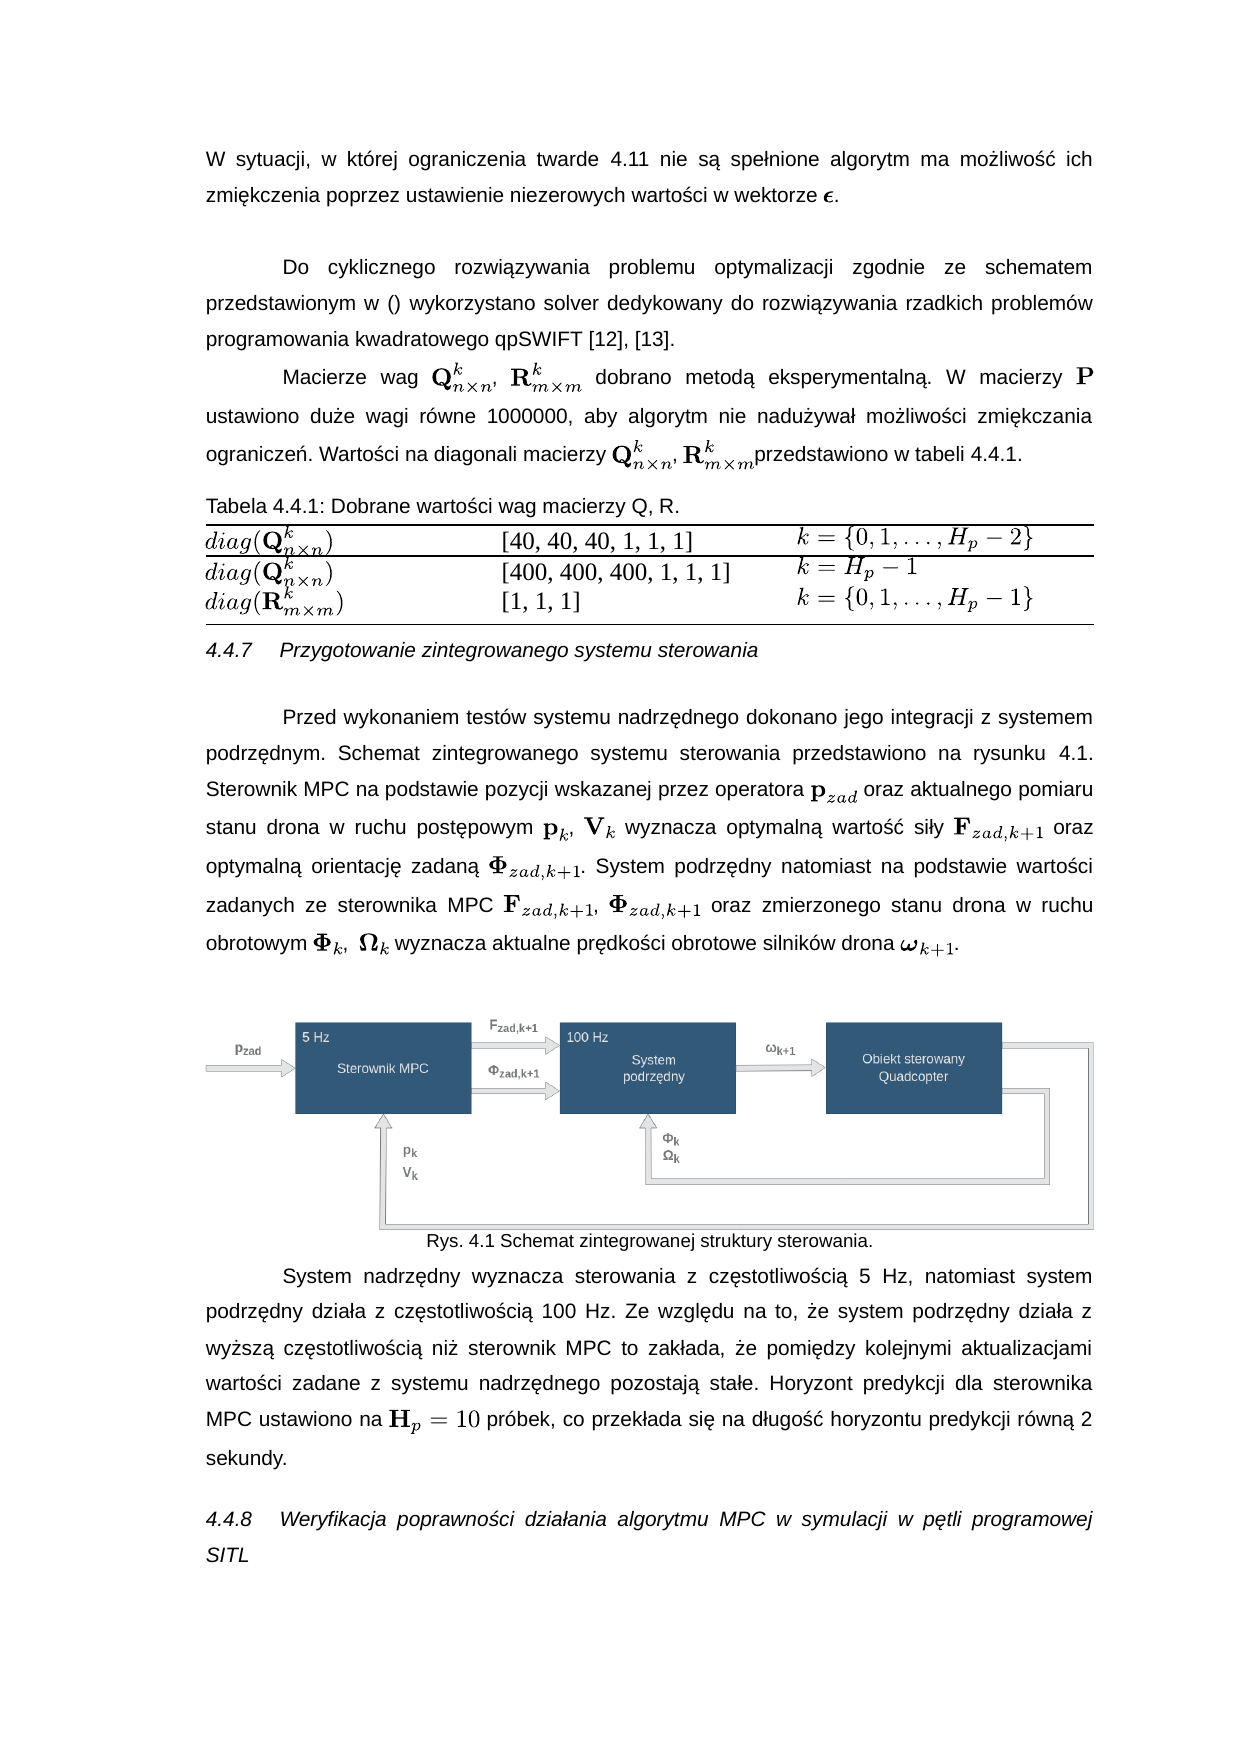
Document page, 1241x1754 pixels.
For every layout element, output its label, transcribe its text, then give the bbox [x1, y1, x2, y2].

table_cell [400, 400, 400, 1, 1, 1] [501, 557, 797, 586]
text Do cyklicznego rozwiązywania problemu optymalizacji zgodnie ze schematem przedstawionym w () wykorzystano solver dedykowany do rozwiązywania rzadkich problemów programowania kwadratowego qpSWIFT [12], [13]. [206, 255, 1093, 351]
text Tabela 4.4.1: Dobrane wartości wag macierzy Q, R. [206, 494, 1093, 518]
subtitle Przygotowanie zintegrowanego systemu sterowania [206, 638, 1093, 662]
table_cell [1, 1, 1] [501, 586, 797, 624]
text Macierze wag , dobrano metodą eksperymentalną. W macierzy ustawiono duże wagi równe 1000000, aby algorytm nie nadużywał możliwości zmiękczania ograniczeń. Wartości na diagonali macierzy , przedstawiono w tabeli 4.4.1. [206, 363, 1093, 469]
table_cell [798, 557, 1093, 586]
table_header [798, 526, 1093, 555]
table_cell [289, 557, 501, 586]
text Rys. 4.1 Schemat zintegrowanej struktury sterowania. [206, 1230, 1093, 1251]
text System nadrzędny wyznacza sterowania z częstotliwością 5 Hz, natomiast system podrzędny działa z częstotliwością 100 Hz. Ze względu na to, że system podrzędny działa z wyższą częstotliwością niż sterownik MPC to zakłada, że pomiędzy kolejnymi aktualizacjami wartości zadane z systemu nadrzędnego pozostają stałe. Horyzont predykcji dla sterownika MPC ustawiono na próbek, co przekłada się na długość horyzontu predykcji równą 2 sekundy. [206, 1251, 1093, 1470]
text W sytuacji, w której ograniczenia twarde 4.11 nie są spełnione algorytm ma możliwość ich zmiękczenia poprzez ustawienie niezerowych wartości w wektorze . [206, 147, 1093, 207]
table_cell [206, 586, 501, 624]
table_header [289, 526, 501, 555]
picture [205, 1017, 1094, 1230]
text [206, 1004, 1093, 1017]
subtitle Weryfikacja poprawności działania algorytmu MPC w symulacji w pętli programowej SITL [206, 1507, 1093, 1567]
table_cell [798, 586, 1093, 624]
table_header [40, 40, 40, 1, 1, 1] [501, 526, 797, 555]
text Przed wykonaniem testów systemu nadrzędnego dokonano jego integracji z systemem podrzędnym. Schemat zintegrowanego systemu sterowania przedstawiono na rysunku 4.1. Sterownik MPC na podstawie pozycji wskazanej przez operatora oraz aktualnego pomiaru stanu drona w ruchu postępowym , wyznacza optymalną wartość siły oraz optymalną orientację zadaną . System podrzędny natomiast na podstawie wartości zadanych ze sterownika MPC , oraz zmierzonego stanu drona w ruchu obrotowym , wyznacza aktualne prędkości obrotowe silników drona . [206, 705, 1093, 957]
